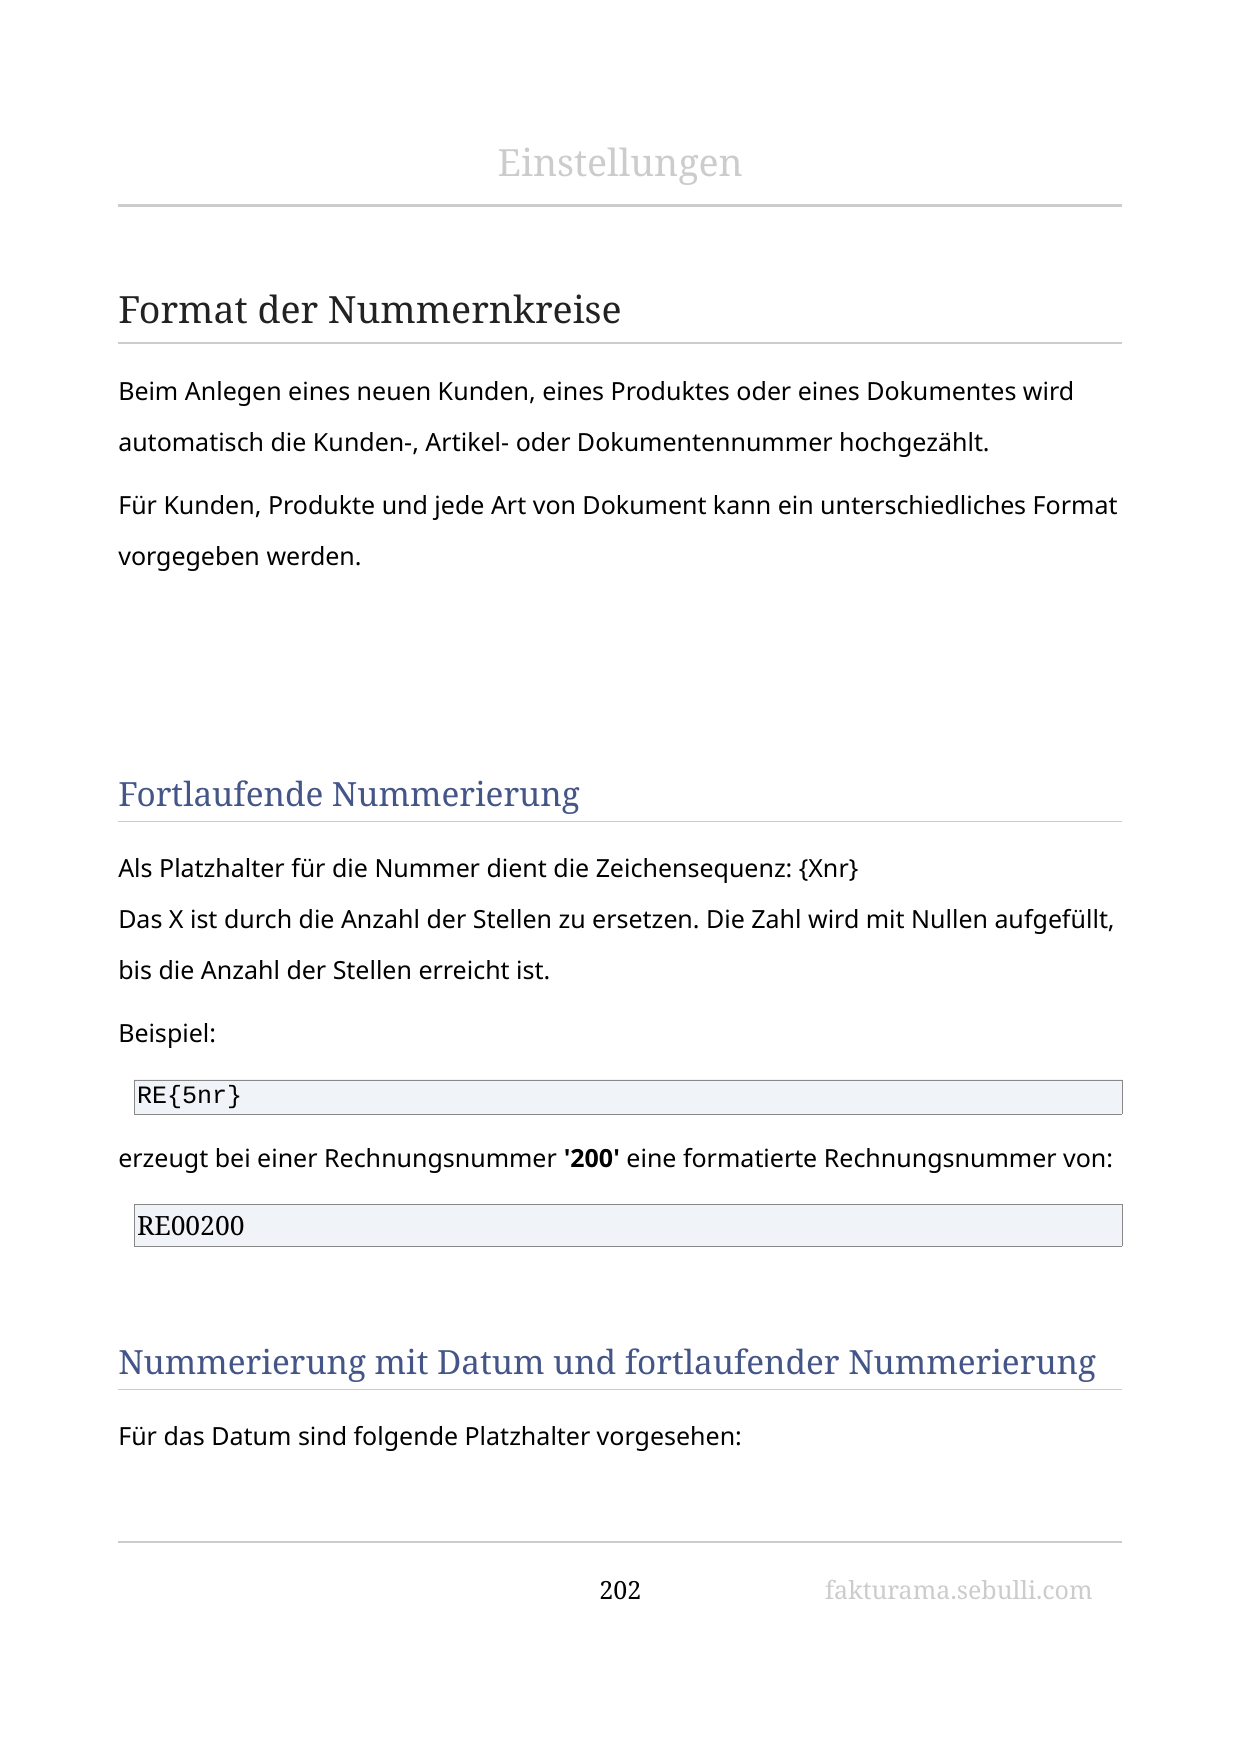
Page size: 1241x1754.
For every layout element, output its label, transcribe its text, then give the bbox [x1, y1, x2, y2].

subtitle Nummerierung mit Datum und fortlaufender Nummerierung [118, 1339, 1122, 1389]
subtitle Fortlaufende Nummerierung [118, 771, 1122, 821]
text Als Platzhalter für die Nummer dient die Zeichensequenz: {Xnr} Das X ist durch die Anzahl der Stellen zu ersetzen. Die Zahl wird mit Nullen aufgefüllt, bis die Anzahl der Stellen erreicht ist. [118, 850, 1122, 986]
text Beispiel: [118, 1016, 1122, 1050]
text Für das Datum sind folgende Platzhalter vorgesehen: [118, 1419, 1122, 1453]
text RE00200 [135, 1205, 1122, 1246]
text Für Kunden, Produkte und jede Art von Dokument kann ein unterschiedliches Format vorgegeben werden. [118, 488, 1122, 573]
text erzeugt bei einer Rechnungsnummer '200' eine formatierte Rechnungsnummer von: [118, 1141, 1122, 1174]
text RE{5nr} [135, 1081, 1122, 1114]
text Beim Anlegen eines neuen Kunden, eines Produktes oder eines Dokumentes wird automatisch die Kunden-, Artikel- oder Dokumentennummer hochgezählt. [118, 373, 1122, 458]
subtitle Format der Nummernkreise [118, 283, 1122, 342]
